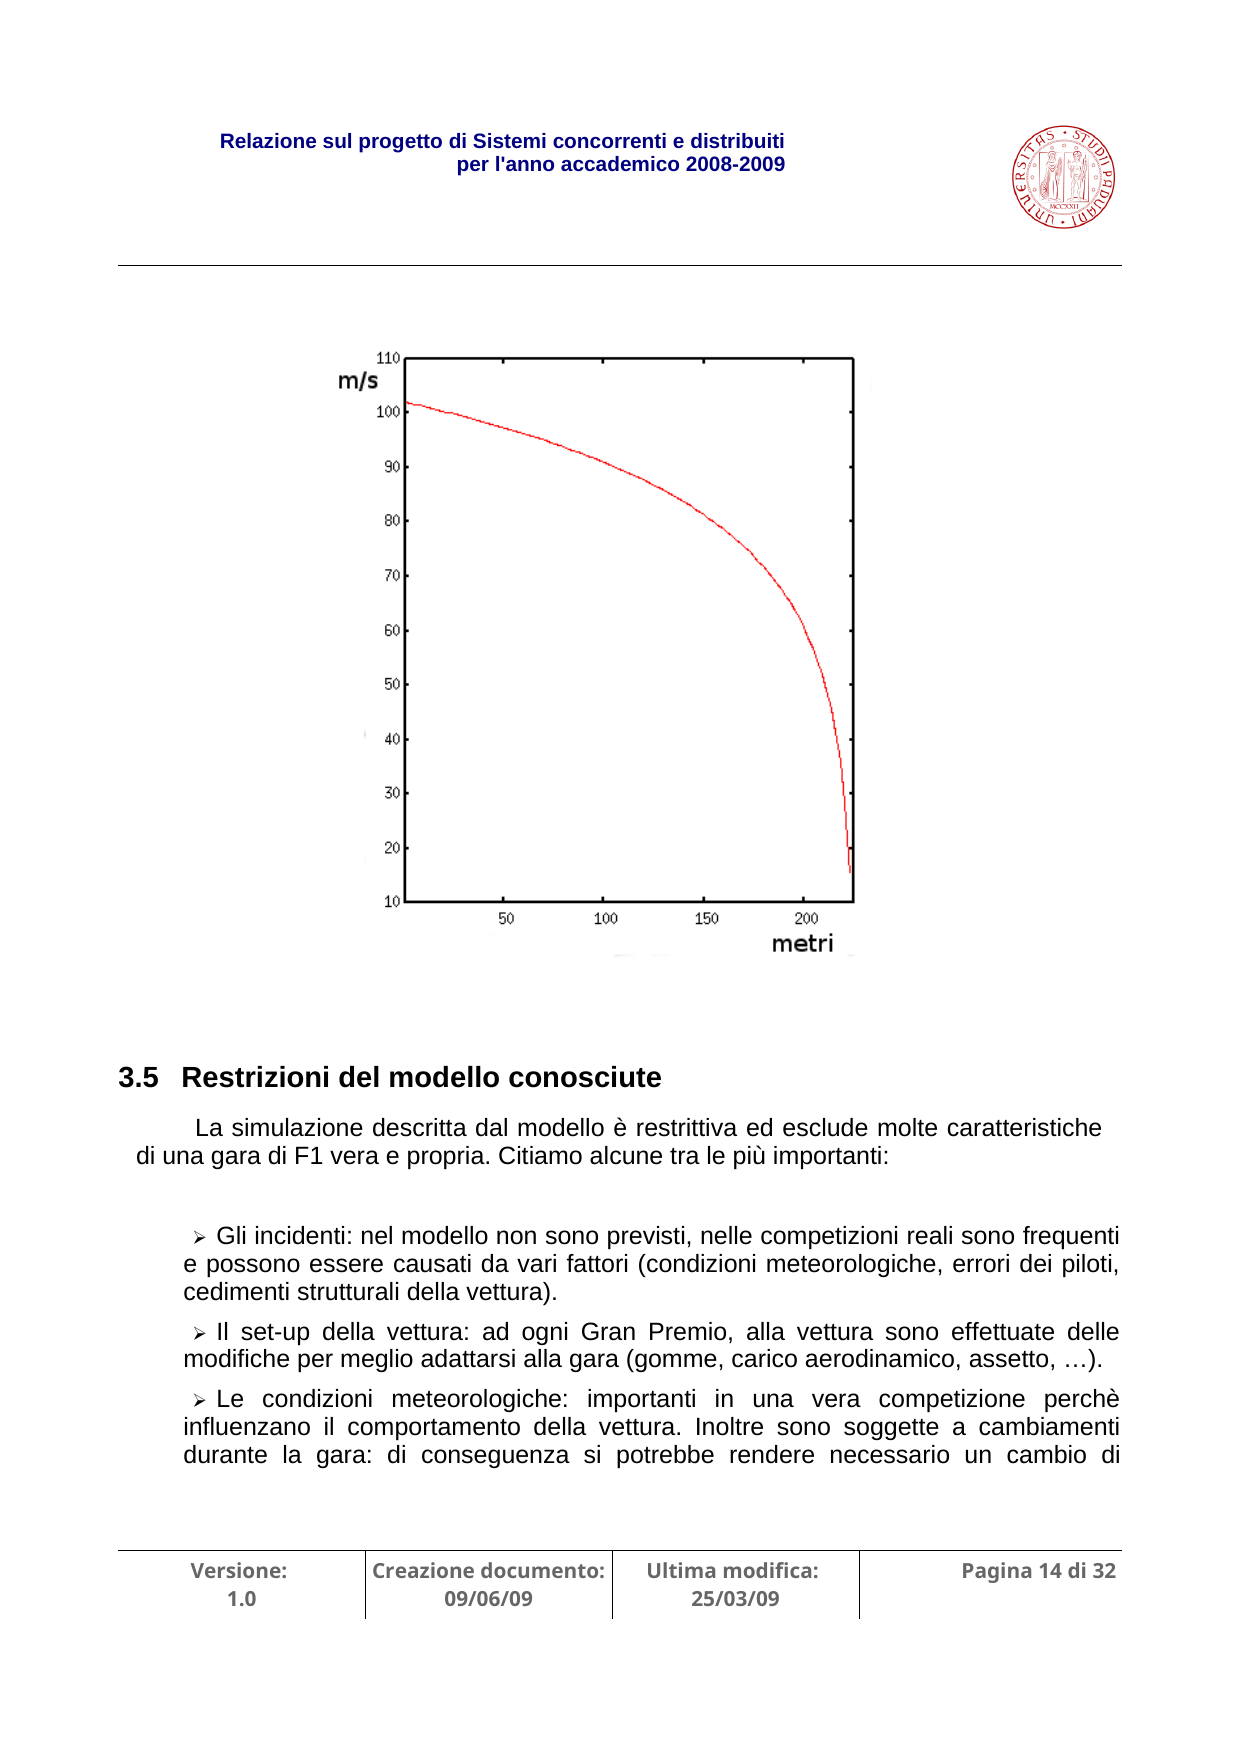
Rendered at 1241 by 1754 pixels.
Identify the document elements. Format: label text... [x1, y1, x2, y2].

list Le condizioni meteorologiche: importanti in una vera competizione perchè influenzano il comportamento della vettura. Inoltre sono soggette a cambiamenti durante la gara: di conseguenza si potrebbe rendere necessario un cambio di [183, 1385, 1122, 1469]
text La simulazione descritta dal modello è restrittiva ed esclude molte caratteristiche di una gara di F1 vera e propria. Citiamo alcune tra le più importanti: [136, 1114, 1104, 1170]
list Il set-up della vettura: ad ogni Gran Premio, alla vettura sono effettuate delle modifiche per meglio adattarsi alla gara (gomme, carico aerodinamico, assetto, …). [183, 1317, 1122, 1373]
picture [325, 314, 915, 961]
picture [1010, 123, 1117, 231]
subtitle Restrizioni del modello conosciute [118, 1061, 1122, 1093]
list Gli incidenti: nel modello non sono previsti, nelle competizioni reali sono frequenti e possono essere causati da vari fattori (condizioni meteorologiche, errori dei piloti, cedimenti strutturali della vettura). [183, 1222, 1122, 1306]
